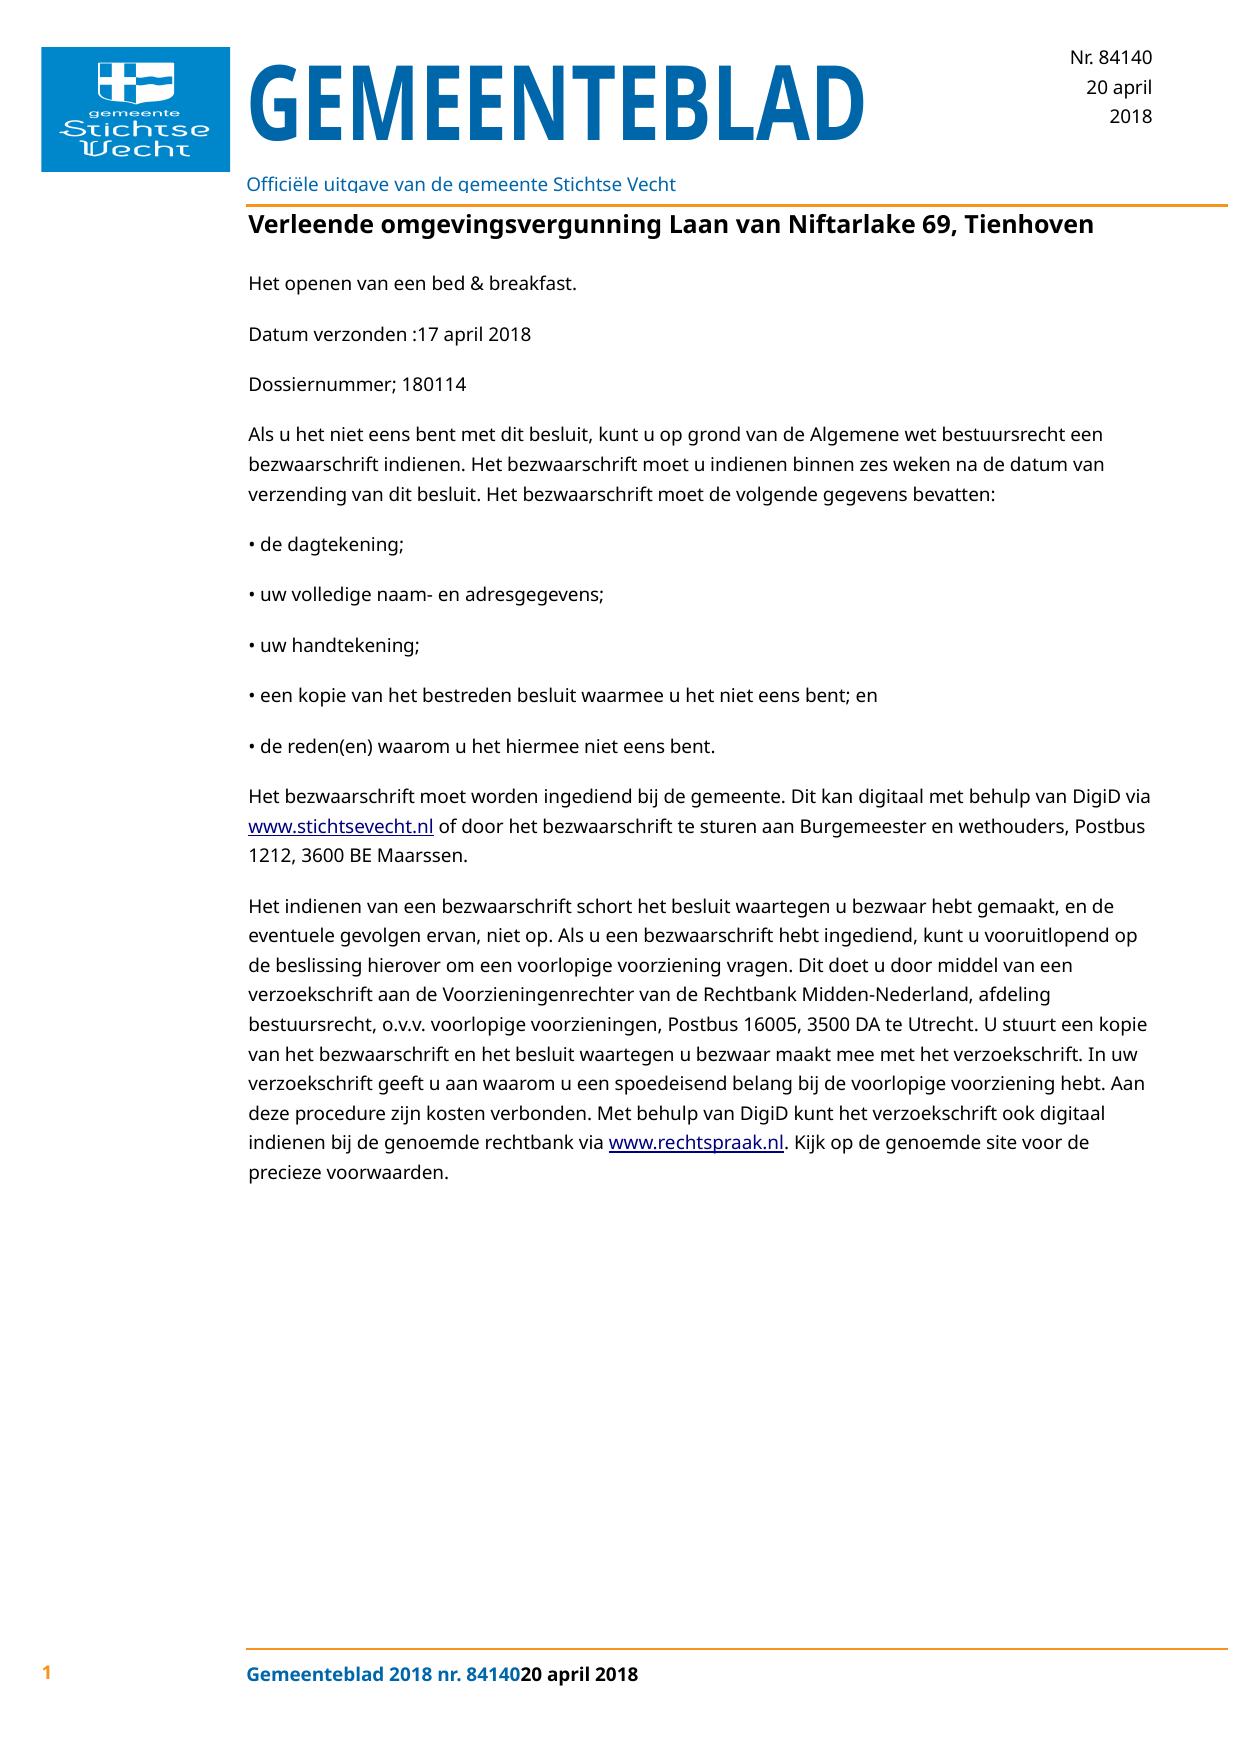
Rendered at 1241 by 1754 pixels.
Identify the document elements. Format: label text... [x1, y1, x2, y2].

text Het openen van een bed & breakfast. [248, 270, 1152, 296]
picture [137, 63, 174, 103]
text Datum verzonden :17 april 2018 [248, 321, 1152, 346]
text • uw volledige naam- en adresgegevens; [248, 582, 1152, 607]
text Verleende omgevingsvergunning Laan van Niftarlake 69, Tienhoven [248, 207, 1152, 241]
text • de dagtekening; [248, 531, 1152, 557]
picture [99, 63, 135, 101]
text Dossiernummer; 180114 [248, 371, 1152, 397]
text Het indienen van een bezwaarschrift schort het besluit waartegen u bezwaar hebt gemaakt, en de eventuele gevolgen ervan, niet op. Als u een bezwaarschrift hebt ingediend, kunt u vooruitlopend op de beslissing hierover om een voorlopige voorziening vragen. Dit doet u door middel van een verzoekschrift aan de Voorzieningenrechter van de Rechtbank Midden-Nederland, afdeling bestuursrecht, o.v.v. voorlopige voorzieningen, Postbus 16005, 3500 DA te Utrecht. U stuurt een kopie van het bezwaarschrift en het besluit waartegen u bezwaar maakt mee met het verzoekschrift. In uw verzoekschrift geeft u aan waarom u een spoedeisend belang bij de voorlopige voorziening hebt. Aan deze procedure zijn kosten verbonden. Met behulp van DigiD kunt het verzoekschrift ook digitaal indienen bij de genoemde rechtbank via www.rechtspraak.nl. Kijk op de genoemde site voor de precieze voorwaarden. [248, 893, 1152, 1185]
text Als u het niet eens bent met dit besluit, kunt u op grond van de Algemene wet bestuursrecht een bezwaarschrift indienen. Het bezwaarschrift moet u indienen binnen zes weken na de datum van verzending van dit besluit. Het bezwaarschrift moet de volgende gegevens bevatten: [248, 422, 1152, 506]
text • een kopie van het bestreden besluit waarmee u het niet eens bent; en [248, 682, 1152, 708]
text • de reden(en) waarom u het hiermee niet eens bent. [248, 733, 1152, 758]
text • uw handtekening; [248, 632, 1152, 658]
text Het bezwaarschrift moet worden ingediend bij de gemeente. Dit kan digitaal met behulp van DigiD via www.stichtsevecht.nl of door het bezwaarschrift te sturen aan Burgemeester en wethouders, Postbus 1212, 3600 BE Maarssen. [248, 783, 1152, 868]
